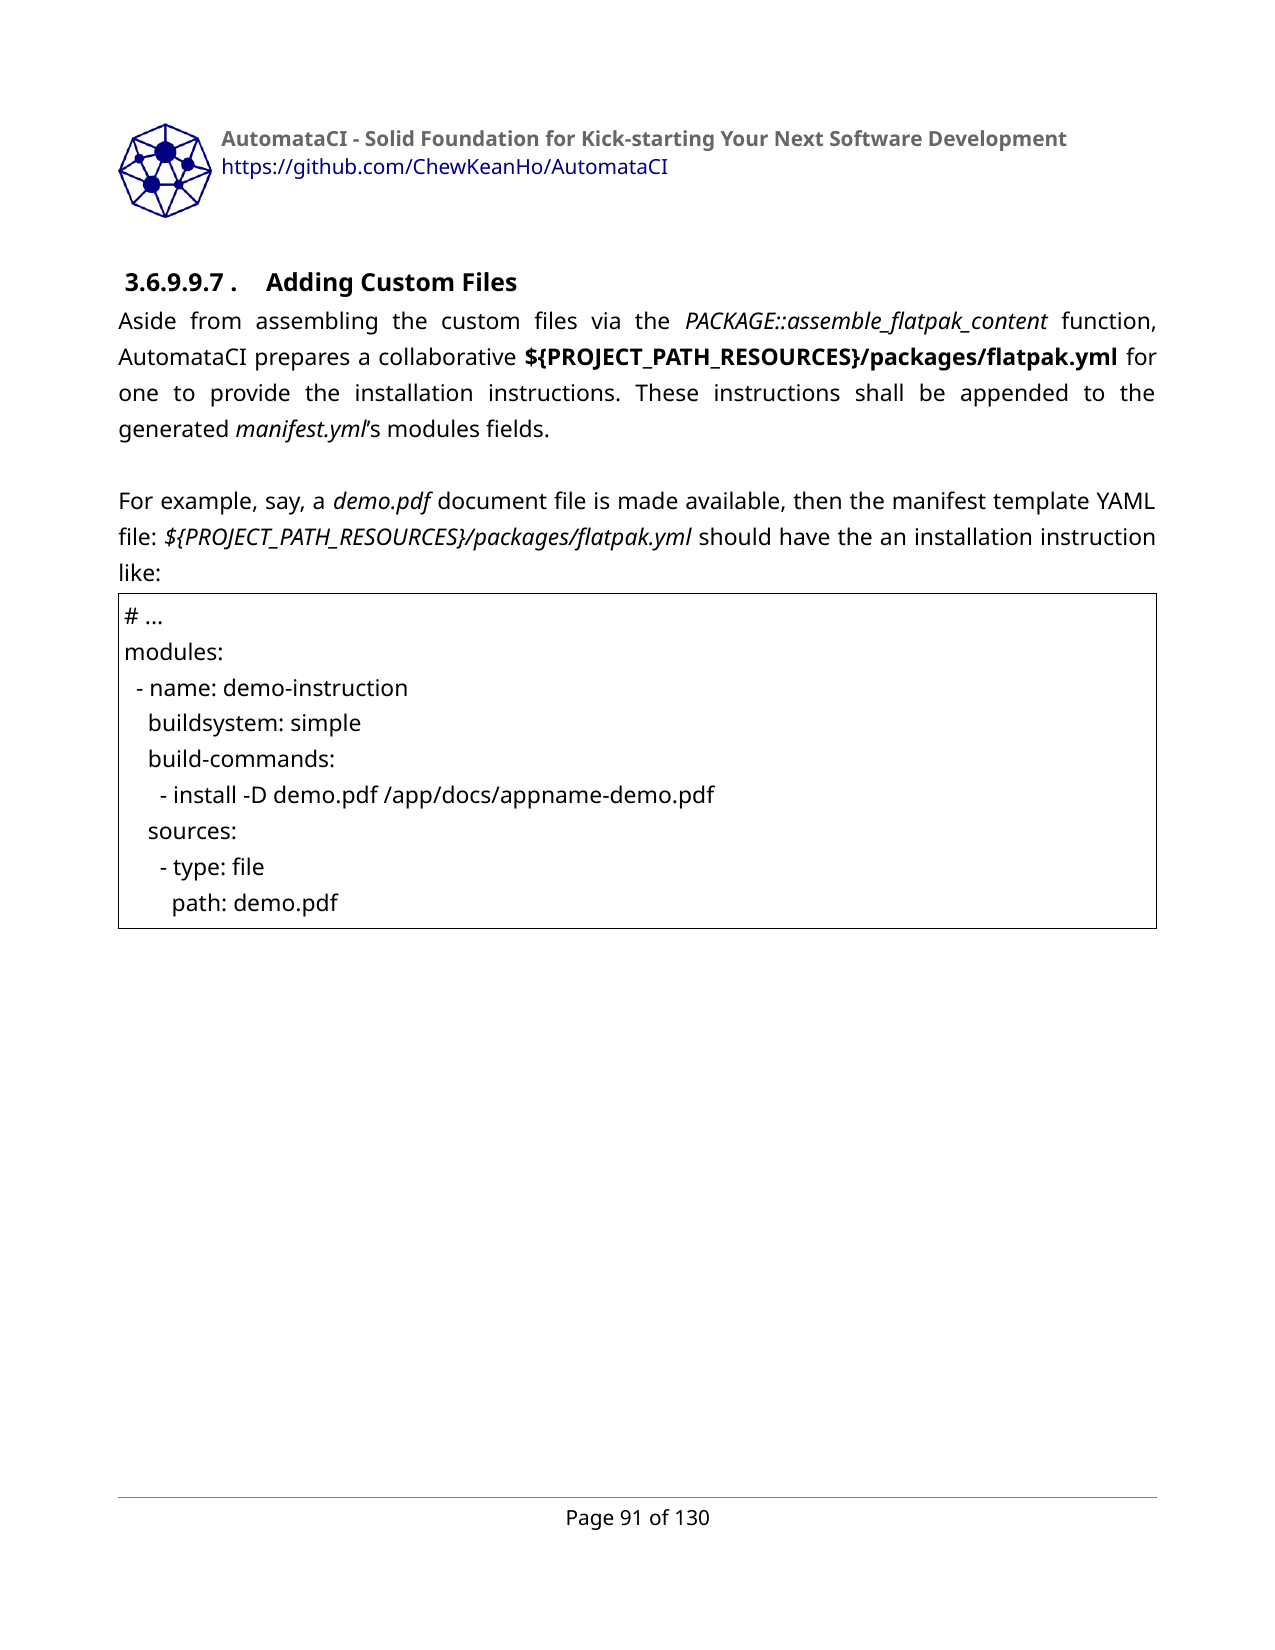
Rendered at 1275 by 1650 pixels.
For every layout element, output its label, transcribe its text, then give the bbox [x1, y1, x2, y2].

text Aside from assembling the custom files via the PACKAGE::assemble_flatpak_content function, AutomataCI prepares a collaborative ${PROJECT_PATH_RESOURCES}/packages/flatpak.yml for one to provide the installation instructions. These instructions shall be appended to the generated manifest.yml’s modules fields. [118, 305, 1157, 444]
text For example, say, a demo.pdf document file is made available, then the manifest template YAML file: ${PROJECT_PATH_RESOURCES}/packages/flatpak.yml should have the an installation instruction like: [118, 485, 1157, 588]
table_header # ... modules: - name: demo-instruction buildsystem: simple build-commands: - install -D demo.pdf /app/docs/appname-demo.pdf sources: - type: file path: demo.pdf [119, 594, 1156, 928]
picture [118, 123, 212, 218]
subtitle Adding Custom Files [118, 265, 1157, 299]
